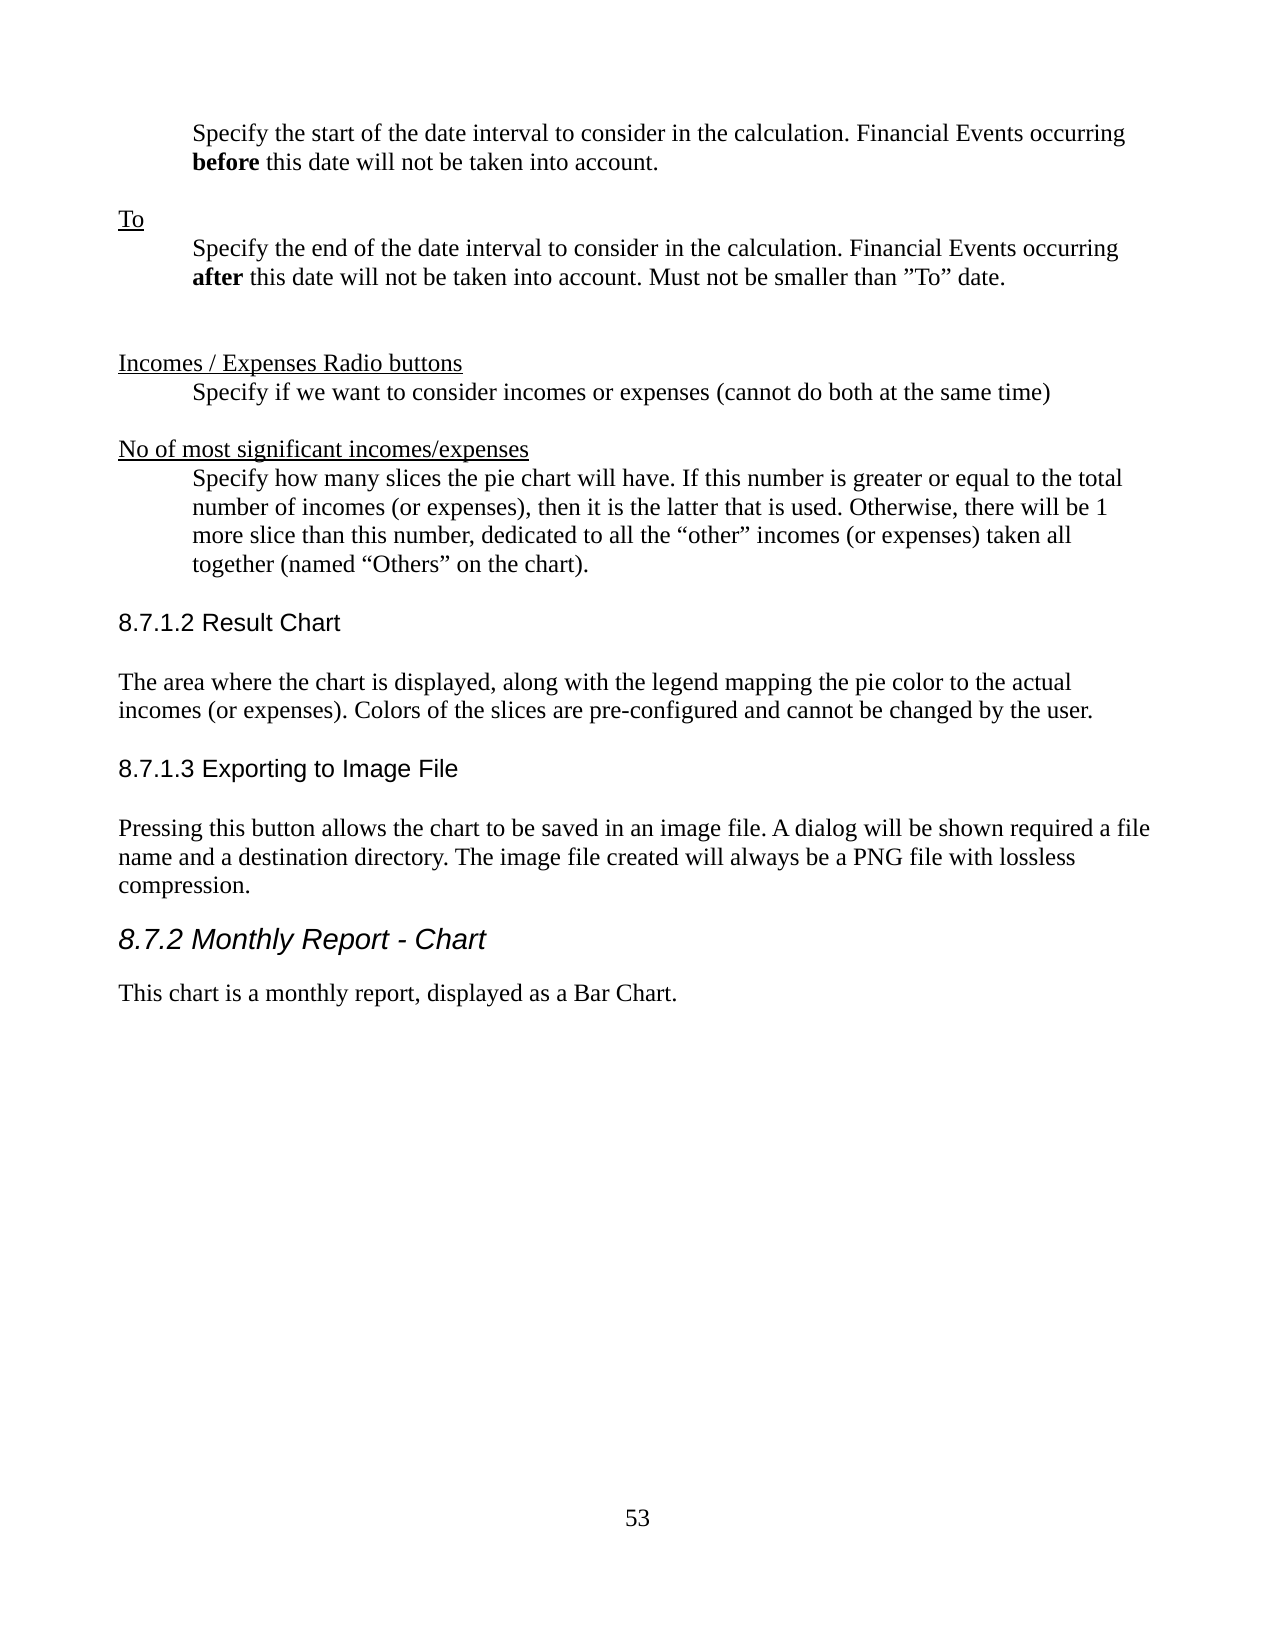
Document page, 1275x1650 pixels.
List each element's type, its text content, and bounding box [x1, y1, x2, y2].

text To [118, 204, 1157, 233]
text This chart is a monthly report, displayed as a Bar Chart. [118, 978, 1157, 1007]
subtitle Monthly Report - Chart [118, 922, 1157, 955]
text Incomes / Expenses Radio buttons [118, 348, 1157, 377]
text Specify the start of the date interval to consider in the calculation. Financial Events occurring before this date will not be taken into account. [192, 118, 1157, 176]
text Pressing this button allows the chart to be saved in an image file. A dialog will be shown required a file name and a destination directory. The image file created will always be a PNG file with lossless compression. [118, 813, 1157, 899]
text Specify how many slices the pie chart will have. If this number is greater or equal to the total number of incomes (or expenses), then it is the latter that is used. Otherwise, there will be 1 more slice than this number, dedicated to all the “other” incomes (or expenses) taken all together (named “Others” on the chart). [192, 463, 1157, 578]
subtitle Result Chart [118, 608, 1157, 637]
text The area where the chart is displayed, along with the legend mapping the pie color to the actual incomes (or expenses). Colors of the slices are pre-configured and cannot be changed by the user. [118, 667, 1157, 724]
text No of most significant incomes/expenses [118, 434, 1157, 463]
text Specify the end of the date interval to consider in the calculation. Financial Events occurring after this date will not be taken into account. Must not be smaller than ”To” date. [192, 233, 1157, 291]
subtitle Exporting to Image File [118, 754, 1157, 783]
text Specify if we want to consider incomes or expenses (cannot do both at the same time) [192, 377, 1157, 406]
